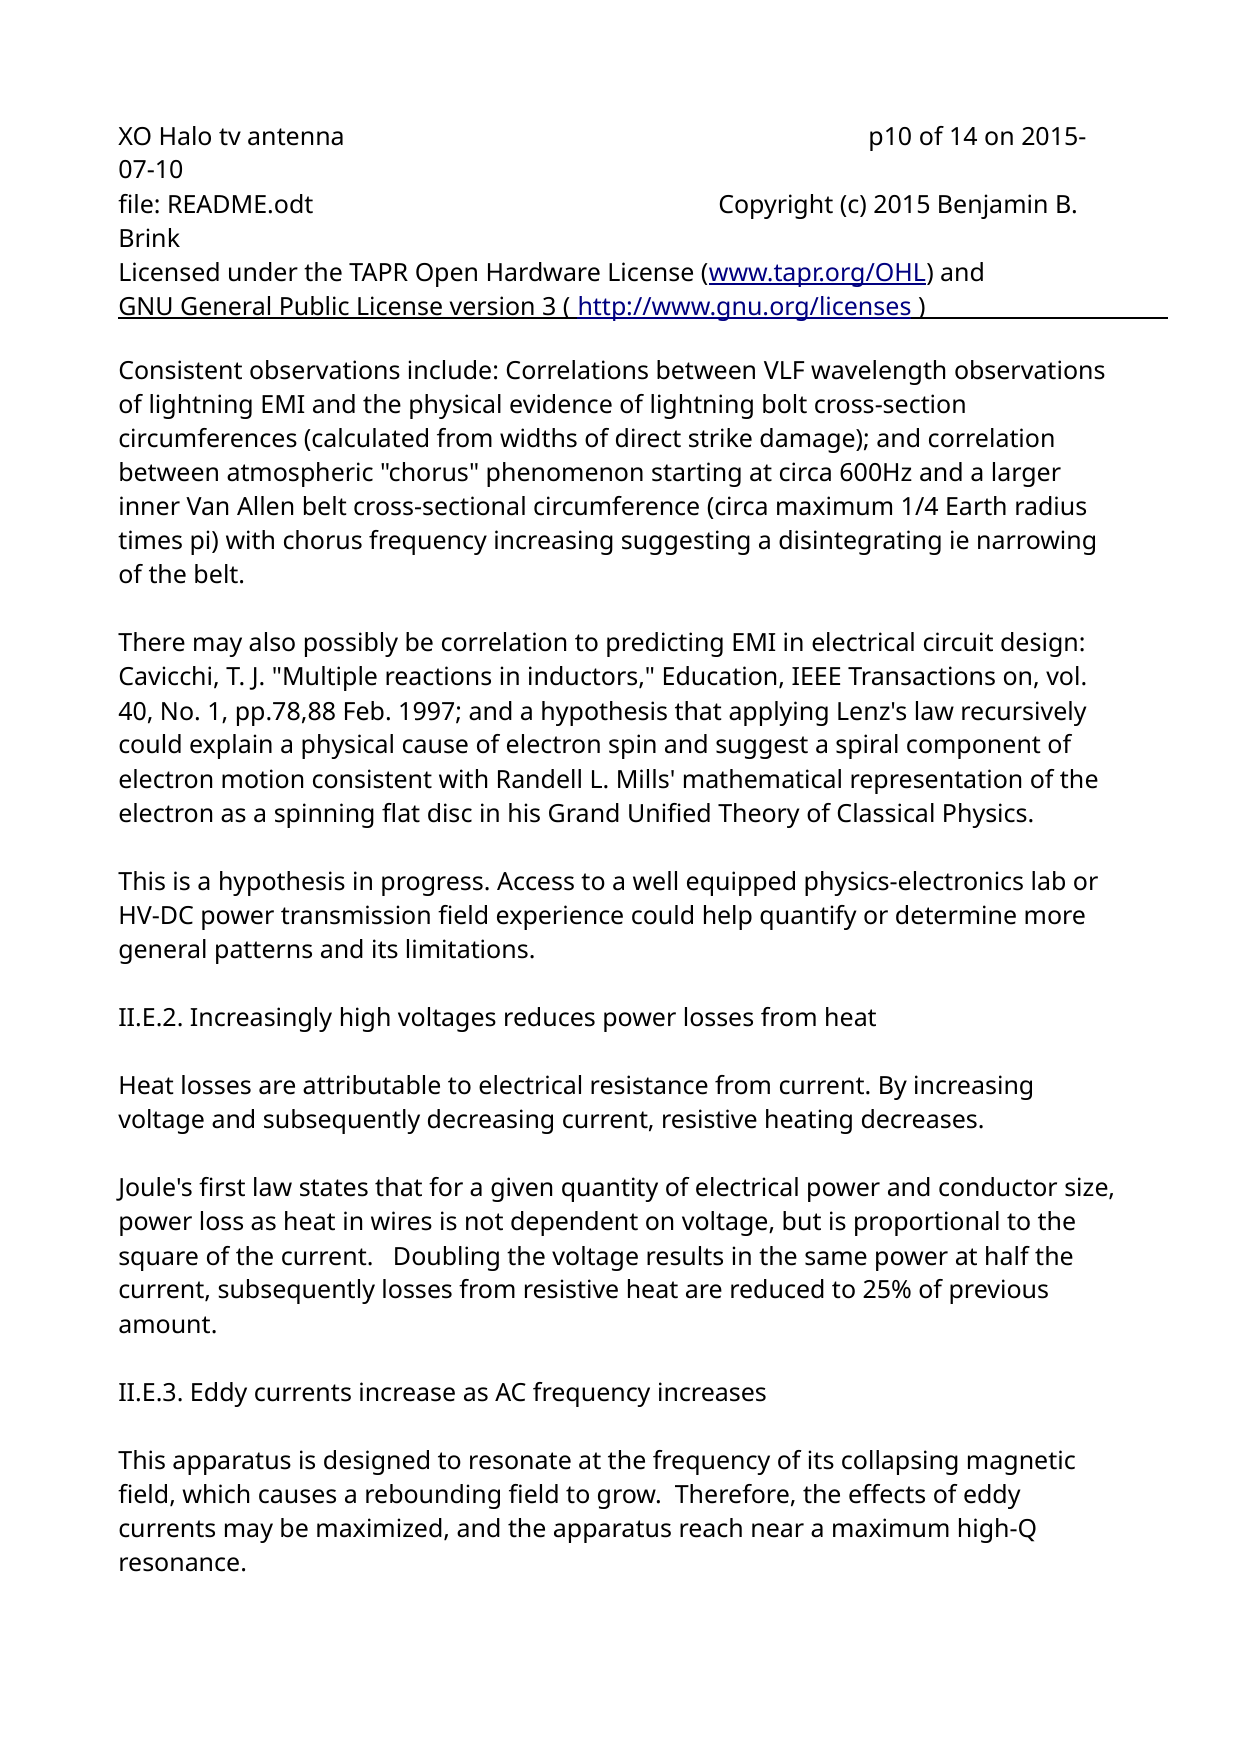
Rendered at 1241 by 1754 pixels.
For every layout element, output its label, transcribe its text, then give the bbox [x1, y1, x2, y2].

text Heat losses are attributable to electrical resistance from current. By increasing voltage and subsequently decreasing current, resistive heating decreases. [118, 1068, 1122, 1136]
text II.E.2. Increasingly high voltages reduces power losses from heat [118, 1000, 1122, 1034]
text This is a hypothesis in progress. Access to a well equipped physics-electronics lab or HV-DC power transmission field experience could help quantify or determine more general patterns and its limitations. [118, 863, 1122, 966]
text This apparatus is designed to resonate at the frequency of its collapsing magnetic field, which causes a rebounding field to grow. Therefore, the effects of eddy currents may be maximized, and the apparatus reach near a maximum high-Q resonance. [118, 1442, 1122, 1579]
text There may also possibly be correlation to predicting EMI in electrical circuit design: Cavicchi, T. J. "Multiple reactions in inductors," Education, IEEE Transactions on, vol. 40, No. 1, pp.78,88 Feb. 1997; and a hypothesis that applying Lenz's law recursively could explain a physical cause of electron spin and suggest a spiral component of electron motion consistent with Randell L. Mills' mathematical representation of the electron as a spinning flat disc in his Grand Unified Theory of Classical Physics. [118, 625, 1122, 829]
text II.E.3. Eddy currents increase as AC frequency increases [118, 1374, 1122, 1408]
text Joule's first law states that for a given quantity of electrical power and conductor size, power loss as heat in wires is not dependent on voltage, but is proportional to the square of the current. Doubling the voltage results in the same power at half the current, subsequently losses from resistive heat are reduced to 25% of previous amount. [118, 1170, 1122, 1340]
text Consistent observations include: Correlations between VLF wavelength observations of lightning EMI and the physical evidence of lightning bolt cross-section circumferences (calculated from widths of direct strike damage); and correlation between atmospheric "chorus" phenomenon starting at circa 600Hz and a larger inner Van Allen belt cross-sectional circumference (circa maximum 1/4 Earth radius times pi) with chorus frequency increasing suggesting a disintegrating ie narrowing of the belt. [118, 352, 1122, 591]
